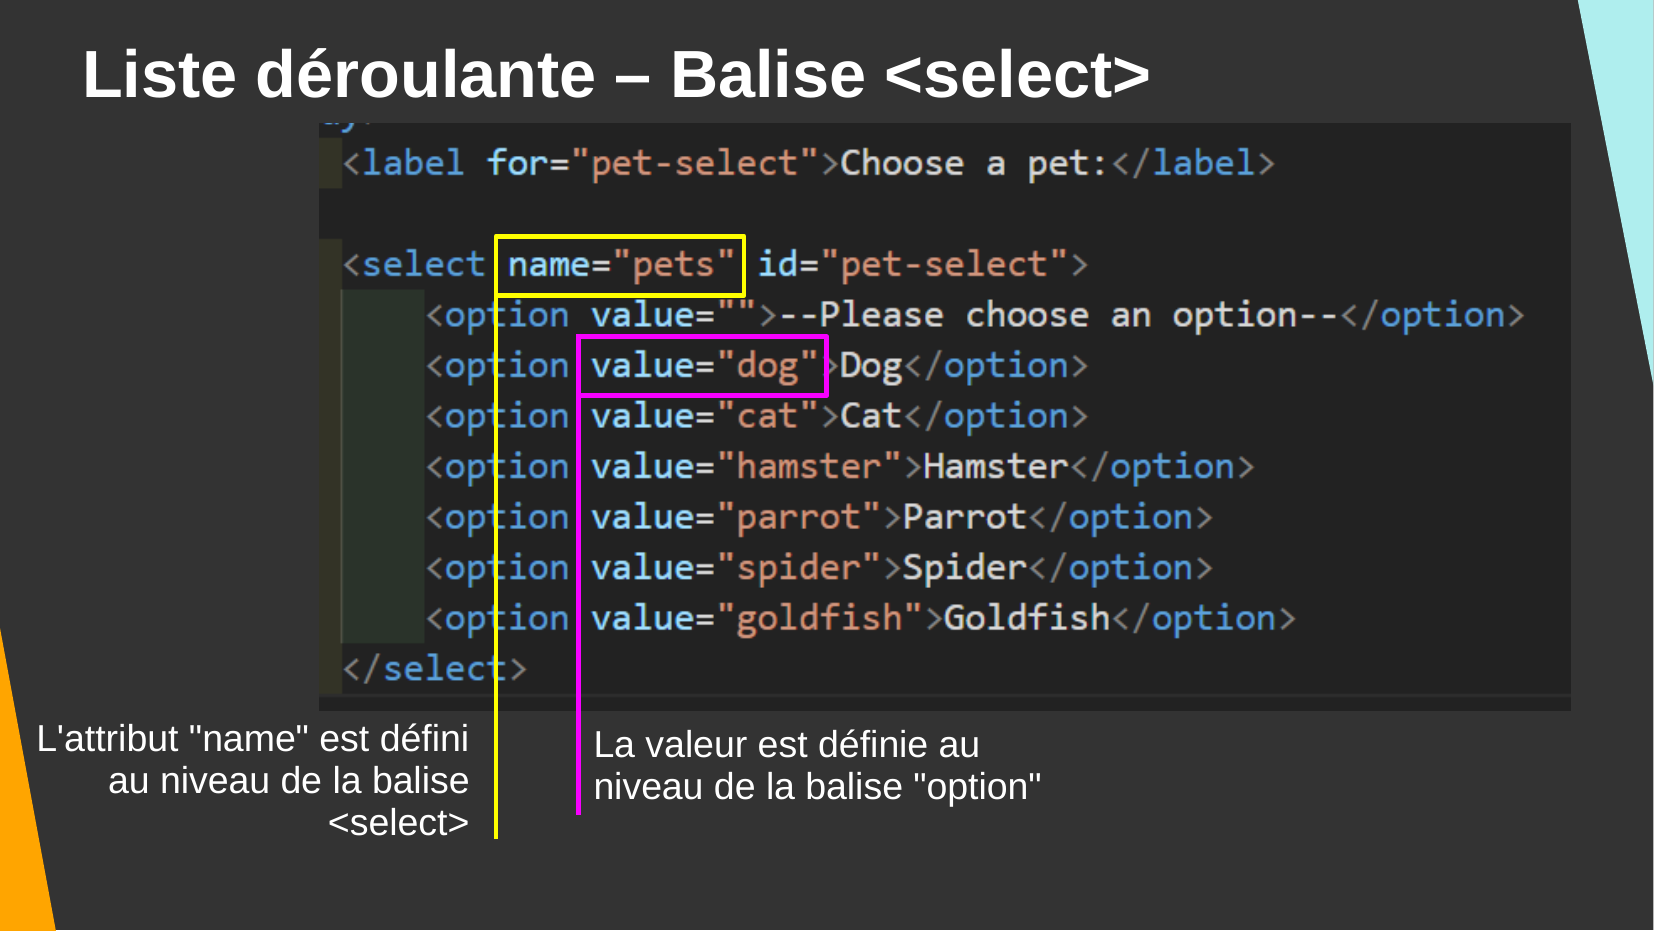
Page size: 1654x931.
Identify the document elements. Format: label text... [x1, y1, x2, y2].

title Liste déroulante – Balise <select> [82, 37, 1571, 114]
picture [319, 123, 1571, 711]
text_box [0, 628, 56, 931]
text_box [1577, 0, 1654, 389]
picture [581, 339, 824, 393]
text_box La valeur est définie au niveau de la balise "option" [578, 715, 1099, 815]
text_box L'attribut "name" est défini au niveau de la balise <select> [11, 710, 485, 851]
picture [498, 239, 742, 293]
